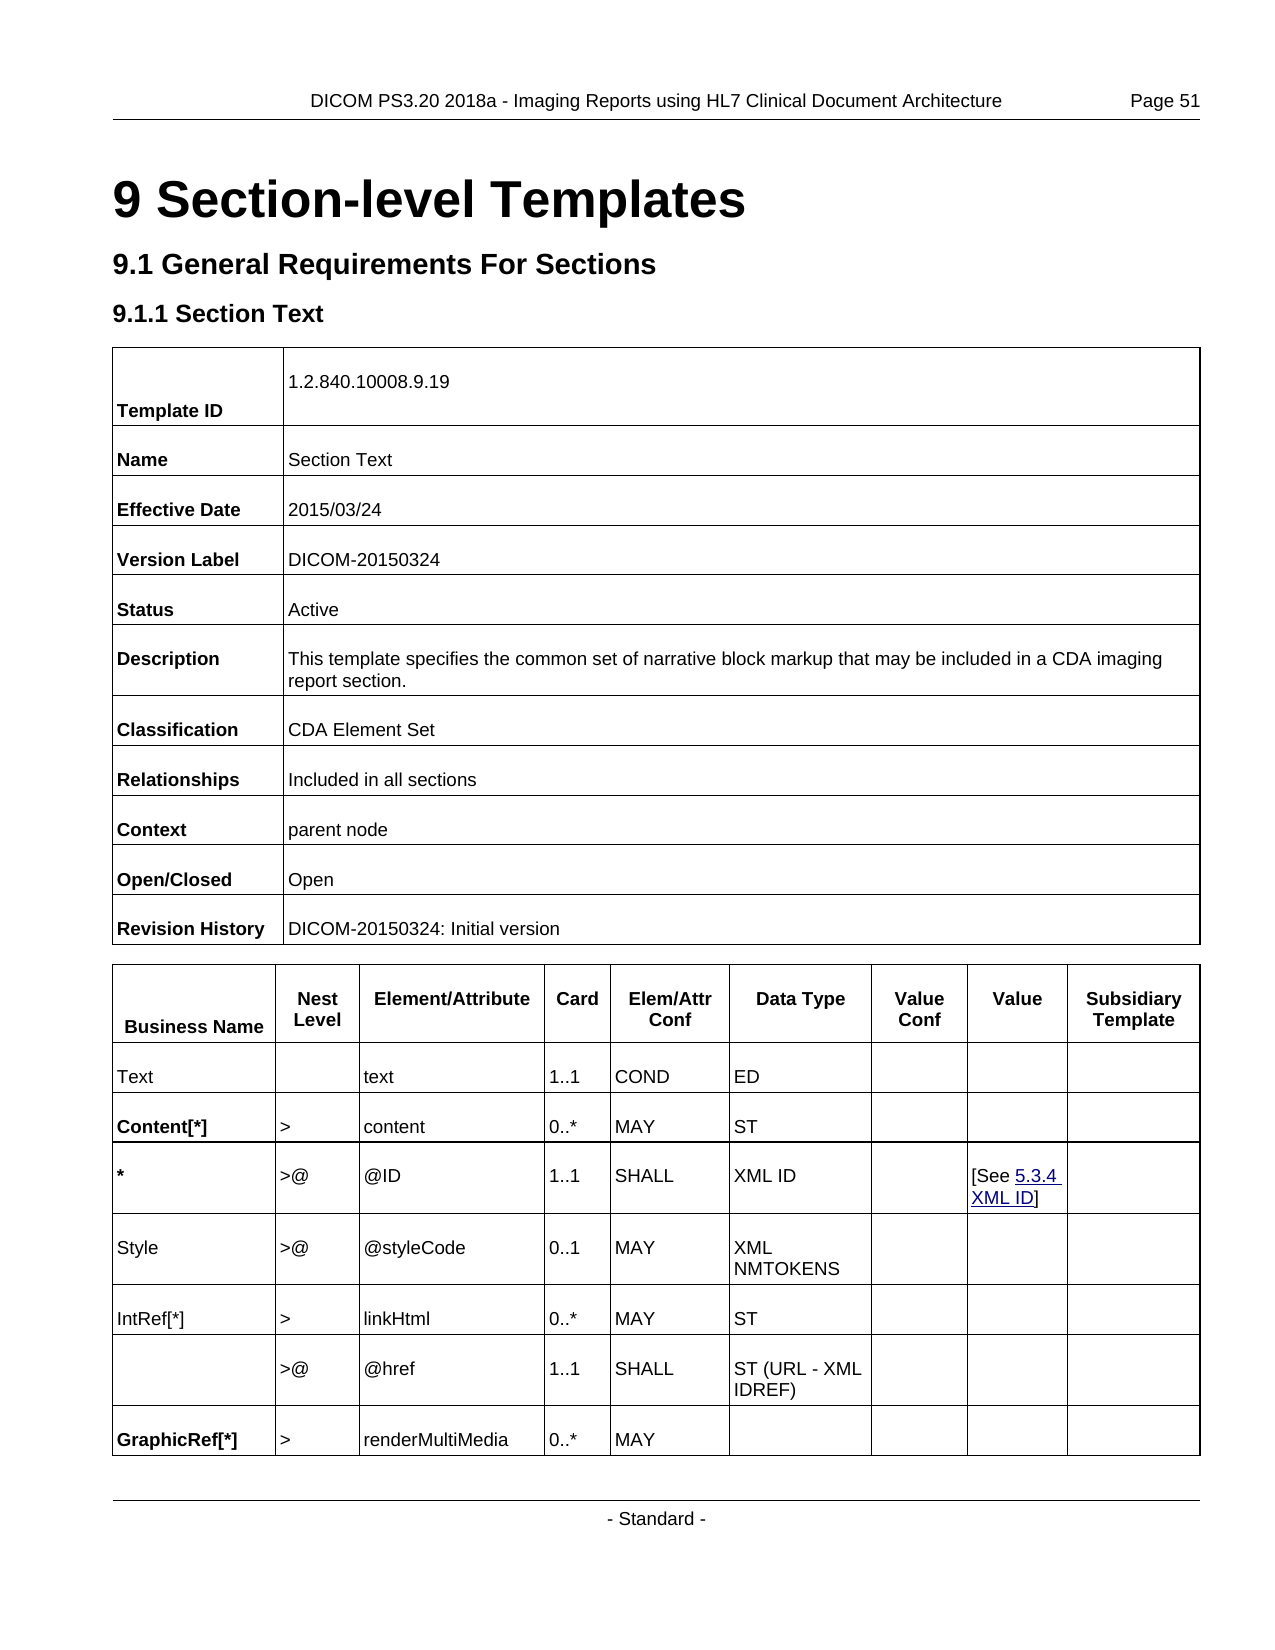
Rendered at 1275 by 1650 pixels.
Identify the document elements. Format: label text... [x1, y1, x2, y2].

table_cell [1068, 1043, 1199, 1092]
table_cell render​Multi​Media [360, 1406, 544, 1454]
table_cell ST (URL - XML IDREF) [730, 1335, 871, 1405]
table_cell [1068, 1143, 1199, 1213]
table_cell [See 5.3.4 XML ID] [968, 1143, 1067, 1213]
table_cell [872, 1406, 967, 1454]
table_cell MAY [611, 1093, 729, 1141]
table_header Business Name [113, 965, 275, 1042]
table_header Nest Level [276, 965, 359, 1042]
table_cell 0..* [545, 1406, 610, 1454]
table_cell Version Label [113, 526, 283, 574]
table_cell CDA Element Set [284, 696, 1199, 745]
table_cell COND [611, 1043, 729, 1092]
table_cell Relationships [113, 746, 283, 795]
table_header 1.2.840.10008.9.19 [284, 348, 1199, 425]
table_cell Open/Closed [113, 845, 283, 894]
table_cell XML NMTOKENS [730, 1214, 871, 1284]
table_cell [968, 1043, 1067, 1092]
table_cell >@ [276, 1335, 359, 1405]
table_cell Active [284, 575, 1199, 624]
table_cell Open [284, 845, 1199, 894]
table_cell 2015/03/24 [284, 476, 1199, 525]
table_cell Included in all sections [284, 746, 1199, 795]
table_cell Effective Date [113, 476, 283, 525]
table_cell Context [113, 796, 283, 844]
table_cell Status [113, 575, 283, 624]
table_cell >@ [276, 1143, 359, 1213]
table_header Value Conf [872, 965, 967, 1042]
table_cell [1068, 1214, 1199, 1284]
table_cell 1..1 [545, 1043, 610, 1092]
text 9.1 General Requirements For Sections [112, 247, 1200, 281]
table_cell [113, 1335, 275, 1405]
table_cell Int​Ref[*] [113, 1285, 275, 1333]
table_cell 1..1 [545, 1335, 610, 1405]
table_cell [968, 1214, 1067, 1284]
table_cell >@ [276, 1214, 359, 1284]
table_cell [1068, 1406, 1199, 1454]
table_cell [872, 1214, 967, 1284]
table_header Subsidiary Template [1068, 965, 1199, 1042]
table_header Card [545, 965, 610, 1042]
table_cell > [276, 1406, 359, 1454]
table_cell MAY [611, 1406, 729, 1454]
table_cell ED [730, 1043, 871, 1092]
table_header Elem/Attr Conf [611, 965, 729, 1042]
table_cell [276, 1043, 359, 1092]
table_cell DICOM-20150324: Initial version [284, 895, 1199, 944]
table_cell 0..* [545, 1093, 610, 1141]
table_cell [872, 1093, 967, 1141]
table_cell 1..1 [545, 1143, 610, 1213]
table_cell Description [113, 625, 283, 695]
table_cell ST [730, 1285, 871, 1333]
table_header Value [968, 965, 1067, 1042]
table_cell This template specifies the common set of narrative block markup that may be included in a CDA imaging report section. [284, 625, 1199, 695]
table_cell MAY [611, 1214, 729, 1284]
table_header Data Type [730, 965, 871, 1042]
table_cell [1068, 1285, 1199, 1333]
table_cell [968, 1093, 1067, 1141]
table_cell [872, 1335, 967, 1405]
table_cell 0..1 [545, 1214, 610, 1284]
table_cell [872, 1043, 967, 1092]
table_cell Content[*] [113, 1093, 275, 1141]
table_cell link​Html [360, 1285, 544, 1333]
table_cell [1068, 1335, 1199, 1405]
table_cell SHALL [611, 1335, 729, 1405]
table_cell ST [730, 1093, 871, 1141]
table_cell SHALL [611, 1143, 729, 1213]
table_cell Style [113, 1214, 275, 1284]
table_cell Graphic​Ref[*] [113, 1406, 275, 1454]
table_cell Classification [113, 696, 283, 745]
table_header Template ID [113, 348, 283, 425]
table_cell [1068, 1093, 1199, 1141]
table_cell DICOM-20150324 [284, 526, 1199, 574]
table_cell @href [360, 1335, 544, 1405]
table_cell Text [113, 1043, 275, 1092]
table_cell text [360, 1043, 544, 1092]
text 9 Section-level Templates [112, 169, 1200, 228]
text 9.1.1 Section Text [112, 299, 1200, 328]
table_cell @ID [360, 1143, 544, 1213]
table_cell @styleCode [360, 1214, 544, 1284]
table_cell MAY [611, 1285, 729, 1333]
table_cell XML ID [730, 1143, 871, 1213]
table_cell 0..* [545, 1285, 610, 1333]
table_cell [872, 1143, 967, 1213]
table_cell [730, 1406, 871, 1454]
table_cell > [276, 1285, 359, 1333]
table_cell * [113, 1143, 275, 1213]
table_cell Name [113, 426, 283, 475]
table_cell content [360, 1093, 544, 1141]
table_cell > [276, 1093, 359, 1141]
table_cell [872, 1285, 967, 1333]
table_cell Section Text [284, 426, 1199, 475]
table_cell [968, 1285, 1067, 1333]
table_cell parent node [284, 796, 1199, 844]
table_cell Revision History [113, 895, 283, 944]
table_header Element/​Attribute [360, 965, 544, 1042]
table_cell [968, 1335, 1067, 1405]
table_cell [968, 1406, 1067, 1454]
